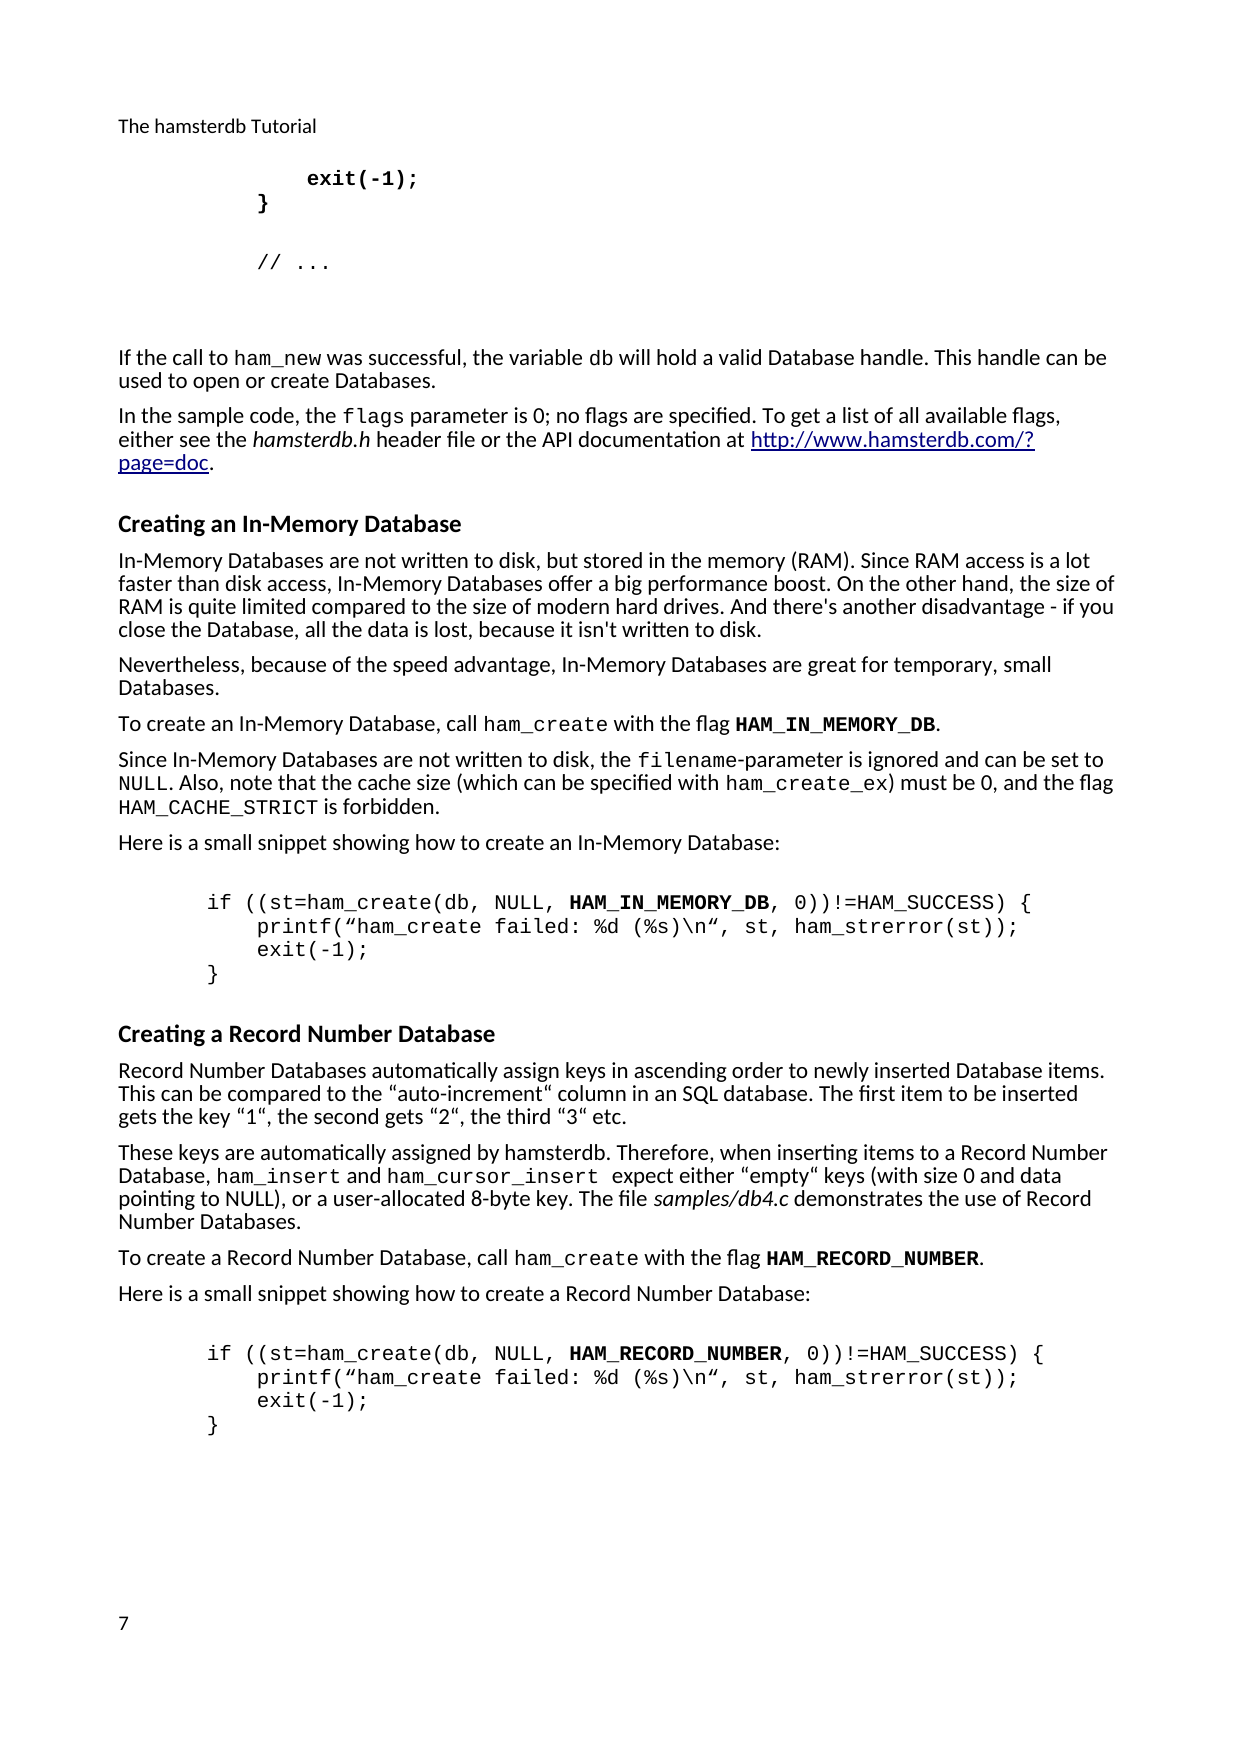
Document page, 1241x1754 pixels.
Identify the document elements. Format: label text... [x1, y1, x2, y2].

text if ((st=ham_create(db, NULL, HAM_RECORD_NUMBER, 0))!=HAM_SUCCESS) { printf(“ham_create failed: %d (%s)\n“, st, ham_strerror(st)); exit(-1); } [207, 1343, 1122, 1438]
subtitle Creating a Record Number Database [118, 1024, 1122, 1049]
subtitle Creating an In-Memory Database [118, 513, 1122, 538]
text Since In-Memory Databases are not written to disk, the filename-parameter is ignored and can be set to NULL. Also, note that the cache size (which can be specified with ham_create_ex) must be 0, and the flag HAM_CACHE_STRICT is forbidden. [118, 750, 1122, 821]
text Nevertheless, because of the speed advantage, In-Memory Databases are great for temporary, small Databases. [118, 655, 1122, 701]
text Here is a small snippet showing how to create a Record Number Database: [118, 1284, 1122, 1307]
text If the call to ham_new was successful, the variable db will hold a valid Database handle. This handle can be used to open or create Databases. [118, 347, 1122, 394]
text Record Number Databases automatically assign keys in ascending order to newly inserted Database items. This can be compared to the “auto-increment“ column in an SQL database. The first item to be inserted gets the key “1“, the second gets “2“, the third “3“ etc. [118, 1062, 1122, 1130]
text // ... [207, 252, 1122, 275]
text In the sample code, the flags parameter is 0; no flags are specified. To get a list of all available flags, either see the hamsterdb.h header file or the API documentation at http://www.hamsterdb.com/?page=doc. [118, 407, 1122, 476]
text exit(-1); } [207, 168, 1122, 216]
text In-Memory Databases are not written to disk, but stored in the memory (RAM). Since RAM access is a lot faster than disk access, In-Memory Databases offer a big performance boost. On the other hand, the size of RAM is quite limited compared to the size of modern hard drives. And there's another disadvantage - if you close the Database, all the data is lost, because it isn't written to disk. [118, 551, 1122, 643]
text To create a Record Number Database, call ham_create with the flag HAM_RECORD_NUMBER. [118, 1248, 1122, 1271]
text These keys are automatically assigned by hamsterdb. Therefore, when inserting items to a Record Number Database, ham_insert and ham_cursor_insert expect either “empty“ keys (with size 0 and data pointing to NULL), or a user-allocated 8-byte key. The file samples/db4.c demonstrates the use of Record Number Databases. [118, 1143, 1122, 1235]
text Here is a small snippet showing how to create an In-Memory Database: [118, 833, 1122, 856]
text To create an In-Memory Database, call ham_create with the flag HAM_IN_MEMORY_DB. [118, 713, 1122, 737]
text if ((st=ham_create(db, NULL, HAM_IN_MEMORY_DB, 0))!=HAM_SUCCESS) { printf(“ham_create failed: %d (%s)\n“, st, ham_strerror(st)); exit(-1); } [207, 892, 1122, 987]
